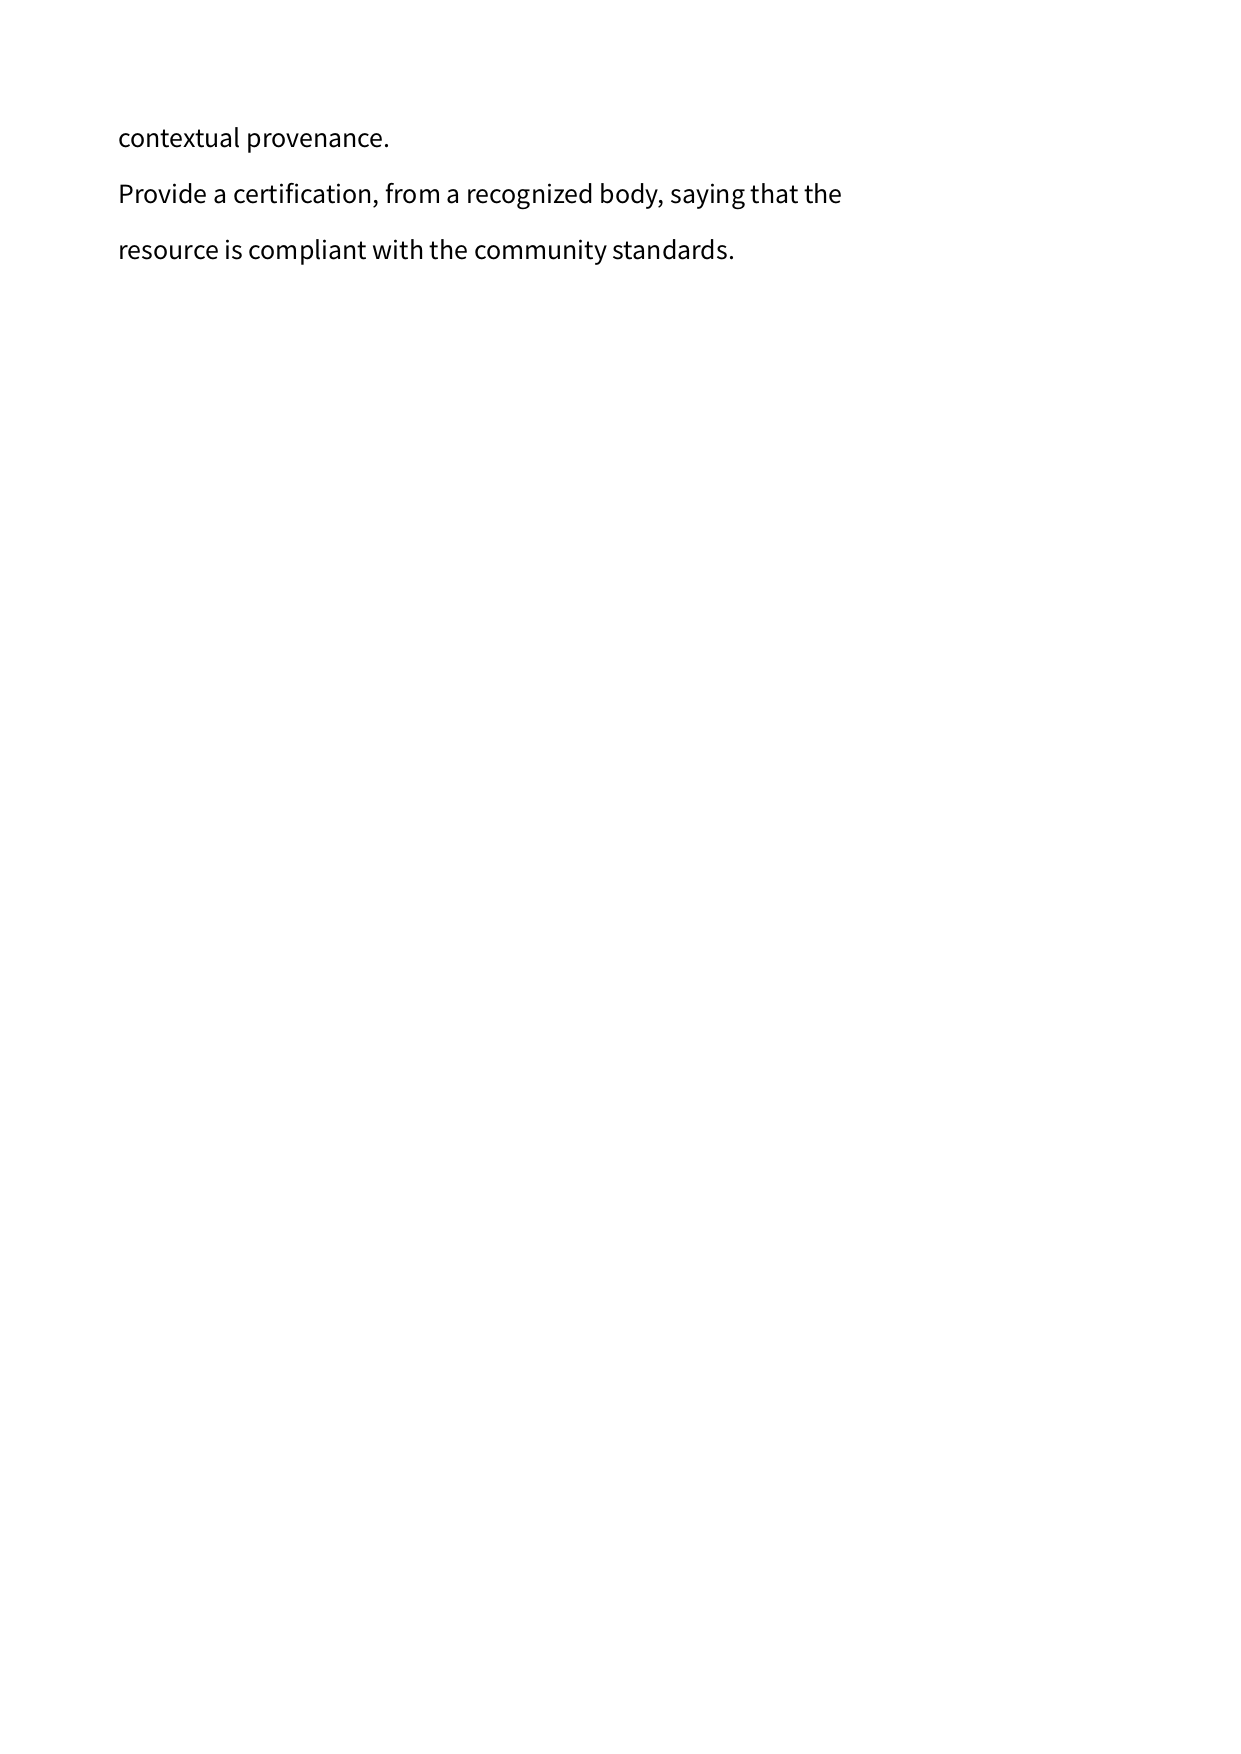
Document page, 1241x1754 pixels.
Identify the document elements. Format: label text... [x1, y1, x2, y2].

text contextual provenance. [118, 118, 1122, 154]
text resource is compliant with the community standards. [118, 231, 1122, 267]
text Provide a certification, from a recognized body, saying that the [118, 174, 1122, 211]
